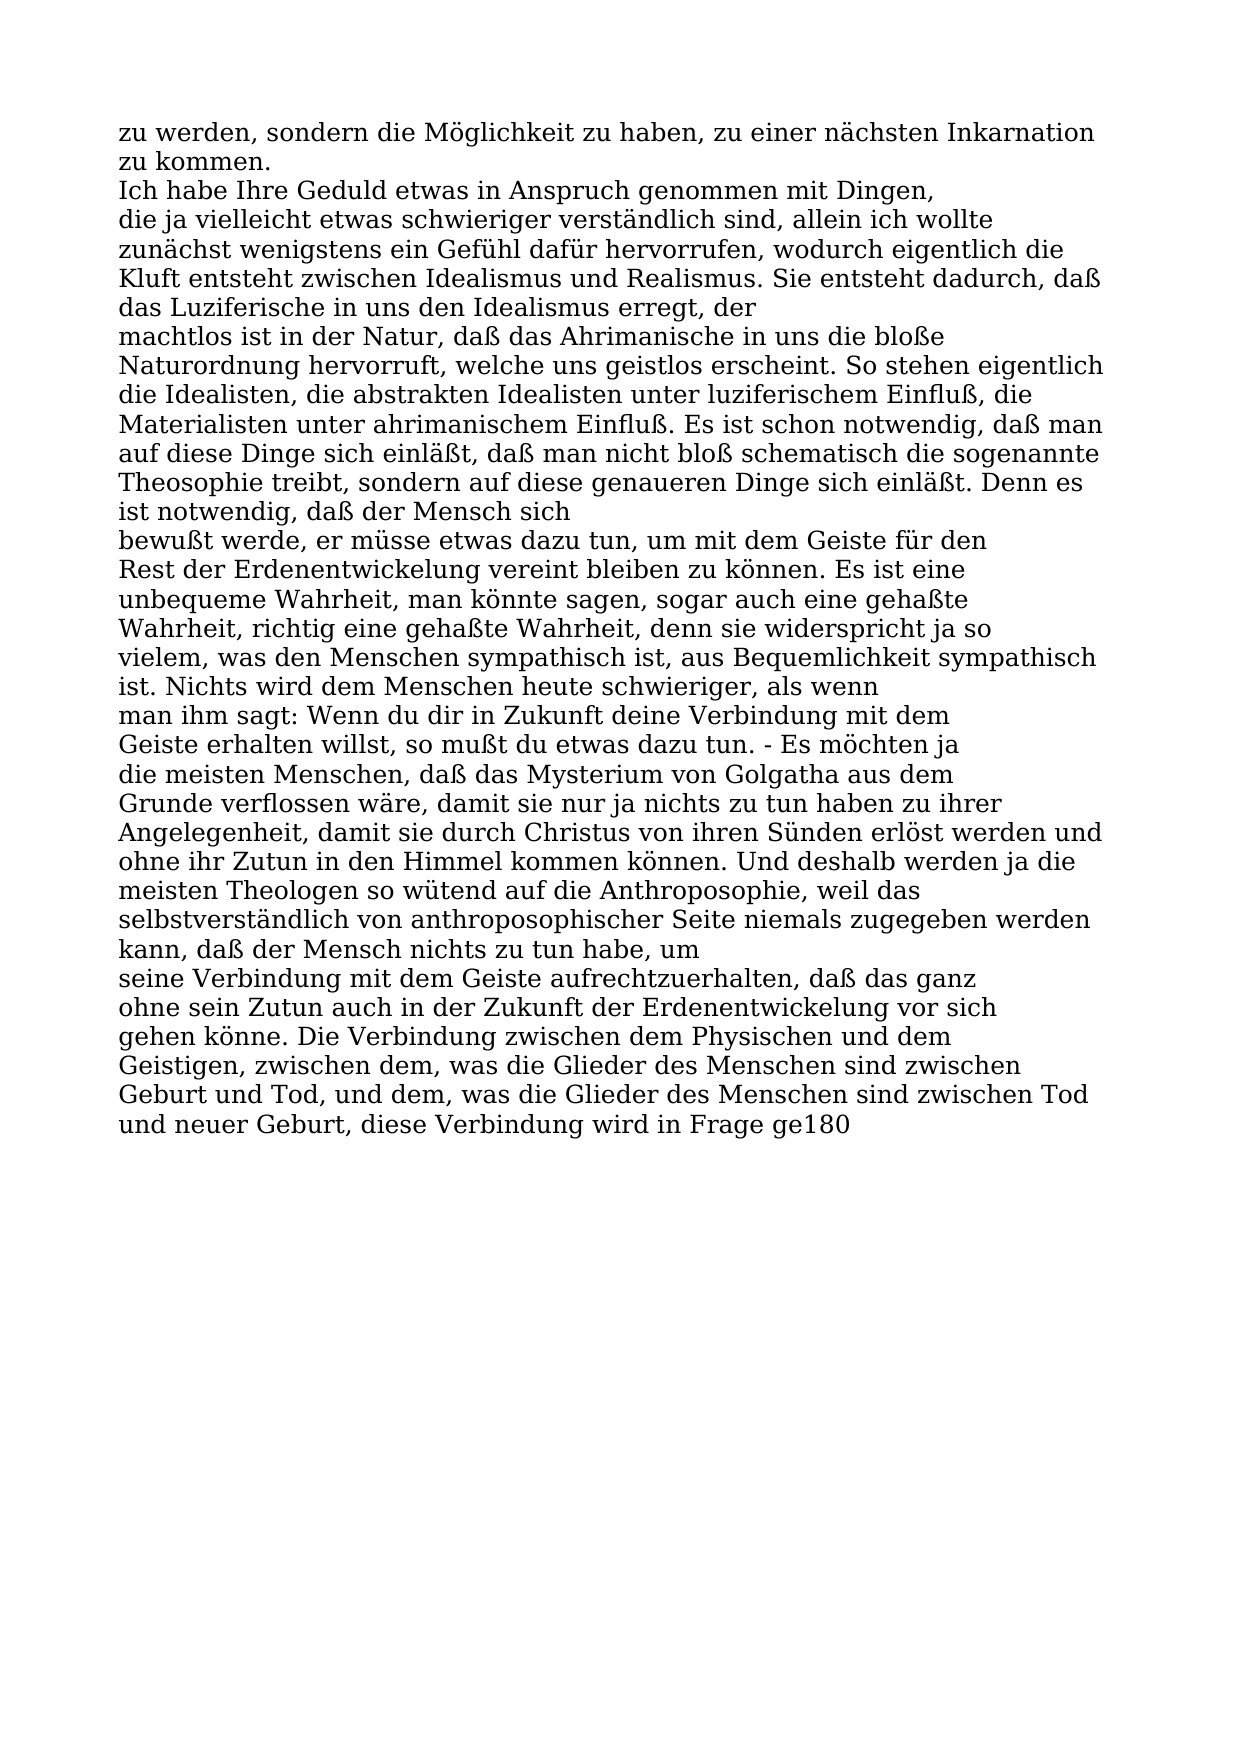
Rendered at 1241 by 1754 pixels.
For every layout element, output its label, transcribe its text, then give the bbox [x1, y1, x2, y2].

text gehen könne. Die Verbindung zwischen dem Physischen und dem [118, 1022, 1122, 1051]
text machtlos ist in der Natur, daß das Ahrimanische in uns die bloße Naturordnung hervorruft, welche uns geistlos erscheint. So stehen eigentlich die Idealisten, die abstrakten Idealisten unter luziferischem Einfluß, die Materialisten unter ahrimanischem Einfluß. Es ist schon notwendig, daß man auf diese Dinge sich einläßt, daß man nicht bloß schematisch die sogenannte Theosophie treibt, sondern auf diese genaueren Dinge sich einläßt. Denn es ist notwendig, daß der Mensch sich [118, 322, 1122, 526]
text Geiste erhalten willst, so mußt du etwas dazu tun. - Es möchten ja [118, 731, 1122, 760]
text Ich habe Ihre Geduld etwas in Anspruch genommen mit Dingen, [118, 176, 1122, 206]
text seine Verbindung mit dem Geiste aufrechtzuerhalten, daß das ganz [118, 964, 1122, 993]
text Wahrheit, richtig eine gehaßte Wahrheit, denn sie widerspricht ja so [118, 614, 1122, 643]
text bewußt werde, er müsse etwas dazu tun, um mit dem Geiste für den [118, 526, 1122, 556]
text Rest der Erdenentwickelung vereint bleiben zu können. Es ist eine [118, 556, 1122, 585]
text Grunde verflossen wäre, damit sie nur ja nichts zu tun haben zu ihrer [118, 789, 1122, 818]
text Angelegenheit, damit sie durch Christus von ihren Sünden erlöst werden und ohne ihr Zutun in den Himmel kommen können. Und deshalb werden ja die meisten Theologen so wütend auf die Anthroposophie, weil das selbstverständlich von anthroposophischer Seite niemals zugegeben werden kann, daß der Mensch nichts zu tun habe, um [118, 818, 1122, 964]
text Geburt und Tod, und dem, was die Glieder des Menschen sind zwischen Tod und neuer Geburt, diese Verbindung wird in Frage ge180 [118, 1081, 1122, 1139]
text die ja vielleicht etwas schwieriger verständlich sind, allein ich wollte [118, 206, 1122, 235]
text zunächst wenigstens ein Gefühl dafür hervorrufen, wodurch eigentlich die Kluft entsteht zwischen Idealismus und Realismus. Sie entsteht dadurch, daß das Luziferische in uns den Idealismus erregt, der [118, 235, 1122, 322]
text zu werden, sondern die Möglichkeit zu haben, zu einer nächsten Inkarnation zu kommen. [118, 118, 1122, 176]
text Geistigen, zwischen dem, was die Glieder des Menschen sind zwischen [118, 1051, 1122, 1081]
text ohne sein Zutun auch in der Zukunft der Erdenentwickelung vor sich [118, 993, 1122, 1022]
text die meisten Menschen, daß das Mysterium von Golgatha aus dem [118, 760, 1122, 789]
text man ihm sagt: Wenn du dir in Zukunft deine Verbindung mit dem [118, 701, 1122, 731]
text unbequeme Wahrheit, man könnte sagen, sogar auch eine gehaßte [118, 585, 1122, 614]
text vielem, was den Menschen sympathisch ist, aus Bequemlichkeit sympathisch ist. Nichts wird dem Menschen heute schwieriger, als wenn [118, 643, 1122, 701]
